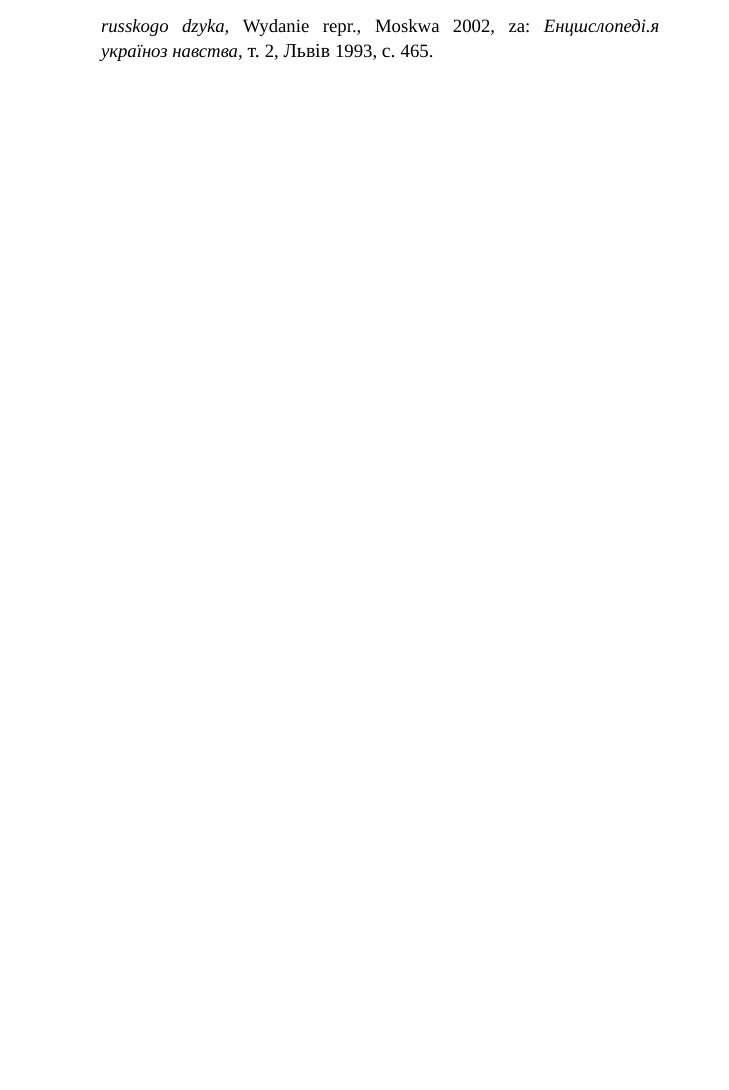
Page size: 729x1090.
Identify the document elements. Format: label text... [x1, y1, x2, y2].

text russkogo dzyka, Wydanie repr., Moskwa 2002, za: Енцшслопеді.я україноз­ навства, т. 2, Львів 1993, с. 465. [69, 14, 659, 62]
